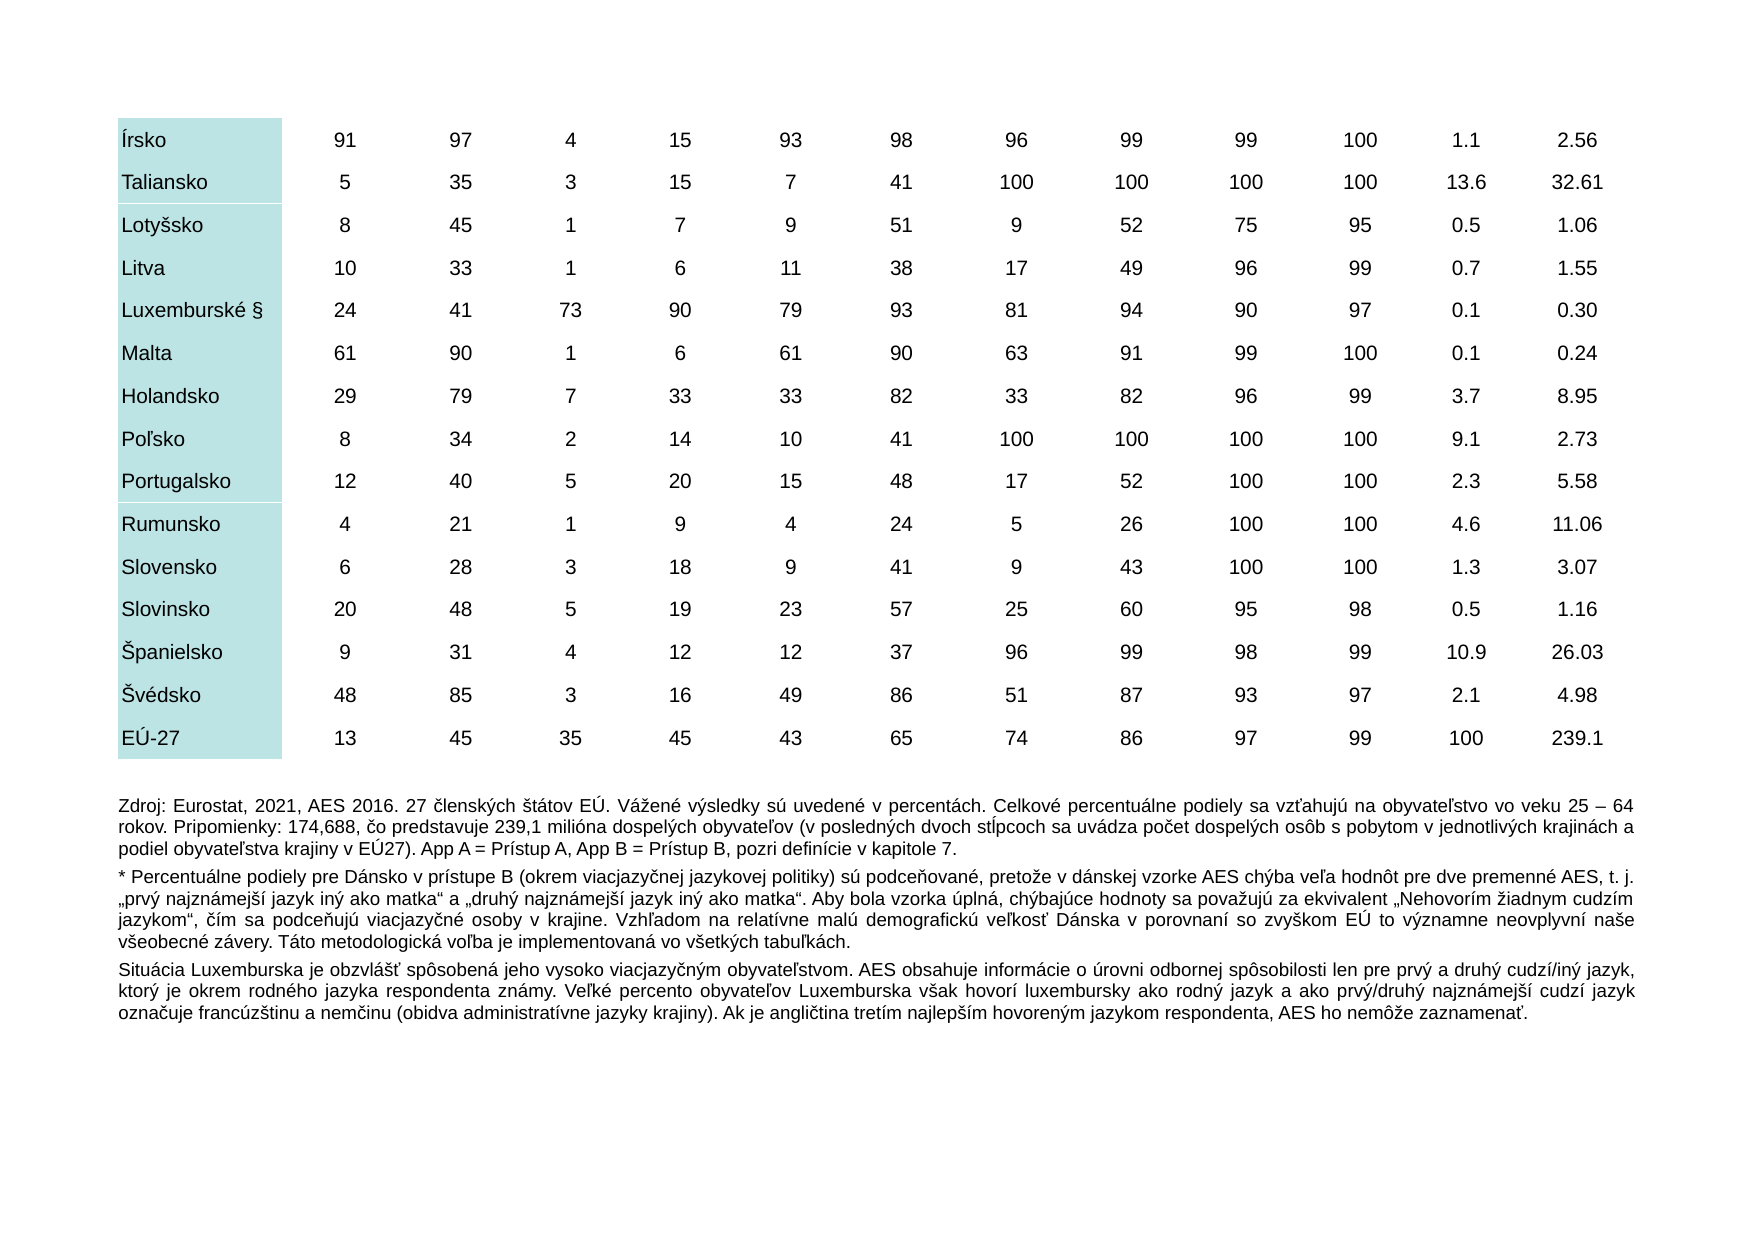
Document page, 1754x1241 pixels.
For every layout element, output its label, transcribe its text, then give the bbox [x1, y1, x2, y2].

table_cell 9 [955, 204, 1078, 246]
table_cell 93 [848, 289, 954, 332]
table_cell Švédsko [118, 673, 282, 716]
table_cell 41 [848, 417, 954, 460]
table_cell 41 [848, 161, 954, 203]
table_cell 99 [1307, 631, 1413, 673]
table_cell 9 [955, 545, 1078, 588]
table_cell 41 [408, 289, 514, 332]
table_cell 0.30 [1519, 289, 1636, 332]
table_cell 100 [1307, 503, 1413, 545]
table_cell 4 [283, 503, 407, 545]
table_cell 99 [1078, 118, 1185, 161]
table_cell 97 [1307, 289, 1413, 332]
table_cell 48 [283, 673, 407, 716]
table_cell 26.03 [1519, 631, 1636, 673]
table_cell 1 [514, 332, 627, 374]
table_cell 3 [514, 161, 627, 203]
table_cell 8 [283, 204, 407, 246]
table_cell Malta [118, 332, 282, 374]
table_cell 1 [514, 204, 627, 246]
table_cell 61 [283, 332, 407, 374]
table_cell 11 [733, 246, 848, 289]
table_cell 3.7 [1414, 374, 1519, 417]
table_cell 26 [1078, 503, 1185, 545]
table_cell 81 [955, 289, 1078, 332]
table_cell 3.07 [1519, 545, 1636, 588]
table_cell Slovensko [118, 545, 282, 588]
table_cell 239.1 [1519, 716, 1636, 759]
table_cell 12 [733, 631, 848, 673]
table_cell 100 [955, 161, 1078, 203]
table_cell 90 [1185, 289, 1307, 332]
table_cell 93 [1185, 673, 1307, 716]
table_cell 100 [1185, 503, 1307, 545]
table_cell 91 [283, 118, 407, 161]
table_cell Slovinsko [118, 588, 282, 631]
table_cell Holandsko [118, 374, 282, 417]
table_cell Taliansko [118, 161, 282, 203]
table_cell 82 [1078, 374, 1185, 417]
table_cell 79 [408, 374, 514, 417]
table_cell 7 [733, 161, 848, 203]
table_cell 100 [1307, 332, 1413, 374]
table_cell 48 [408, 588, 514, 631]
table_cell 96 [1185, 246, 1307, 289]
table_cell 0.5 [1414, 204, 1519, 246]
table_cell 0.7 [1414, 246, 1519, 289]
table_cell 6 [627, 332, 733, 374]
table_cell 79 [733, 289, 848, 332]
table_cell 45 [408, 716, 514, 759]
table_cell 24 [283, 289, 407, 332]
table_cell 37 [848, 631, 954, 673]
table_cell 6 [627, 246, 733, 289]
table_cell EÚ-27 [118, 716, 282, 759]
table_cell 1.55 [1519, 246, 1636, 289]
table_cell 12 [627, 631, 733, 673]
table_cell 100 [1307, 417, 1413, 460]
table_cell 0.5 [1414, 588, 1519, 631]
table_cell 5 [514, 588, 627, 631]
table_cell 90 [627, 289, 733, 332]
table_cell 100 [955, 417, 1078, 460]
table_cell 61 [733, 332, 848, 374]
table_cell Írsko [118, 118, 282, 161]
table_cell 10 [733, 417, 848, 460]
table_cell 73 [514, 289, 627, 332]
table_cell 90 [848, 332, 954, 374]
table_cell 57 [848, 588, 954, 631]
table_cell Poľsko [118, 417, 282, 460]
table_cell 8 [283, 417, 407, 460]
table_cell 31 [408, 631, 514, 673]
table_cell Litva [118, 246, 282, 289]
table_cell 5 [955, 503, 1078, 545]
table_cell 51 [955, 673, 1078, 716]
table_cell 9 [283, 631, 407, 673]
table_cell 85 [408, 673, 514, 716]
table_cell 100 [1185, 417, 1307, 460]
table_cell 60 [1078, 588, 1185, 631]
table_cell 63 [955, 332, 1078, 374]
table_cell 100 [1307, 161, 1413, 203]
table_cell 97 [408, 118, 514, 161]
table_cell 12 [283, 460, 407, 502]
table_cell 38 [848, 246, 954, 289]
table_cell 35 [408, 161, 514, 203]
table_cell 20 [283, 588, 407, 631]
table_cell 13.6 [1414, 161, 1519, 203]
table_cell 2.3 [1414, 460, 1519, 502]
table_cell 4.98 [1519, 673, 1636, 716]
table_cell 11.06 [1519, 503, 1636, 545]
table_cell 17 [955, 460, 1078, 502]
table_cell 1.06 [1519, 204, 1636, 246]
table_cell 15 [627, 161, 733, 203]
table_cell 91 [1078, 332, 1185, 374]
table_cell 100 [1307, 118, 1413, 161]
table_cell 33 [408, 246, 514, 289]
table_cell 49 [1078, 246, 1185, 289]
table_cell 99 [1307, 716, 1413, 759]
table_cell 45 [408, 204, 514, 246]
table_cell 4.6 [1414, 503, 1519, 545]
table_cell 86 [1078, 716, 1185, 759]
table_cell 41 [848, 545, 954, 588]
table_cell 15 [733, 460, 848, 502]
table_cell 1.1 [1414, 118, 1519, 161]
table_cell 93 [733, 118, 848, 161]
table_cell 25 [955, 588, 1078, 631]
table_cell 82 [848, 374, 954, 417]
text * Percentuálne podiely pre Dánsko v prístupe B (okrem viacjazyčnej jazykovej politiky) sú podceňované, pretože v dánskej vzorke AES chýba veľa hodnôt pre dve premenné AES, t. j. „prvý najznámejší jazyk iný ako matka“ a „druhý najznámejší jazyk iný ako matka“. Aby bola vzorka úplná, chýbajúce hodnoty sa považujú za ekvivalent „Nehovorím žiadnym cudzím jazykom“, čím sa podceňujú viacjazyčné osoby v krajine. Vzhľadom na relatívne malú demografickú veľkosť Dánska v porovnaní so zvyškom EÚ to významne neovplyvní naše všeobecné závery. Táto metodologická voľba je implementovaná vo všetkých tabuľkách. [118, 866, 1636, 952]
table_cell 43 [733, 716, 848, 759]
table_cell 0.1 [1414, 289, 1519, 332]
table_cell 99 [1185, 118, 1307, 161]
table_cell 35 [514, 716, 627, 759]
table_cell 20 [627, 460, 733, 502]
table_cell 0.1 [1414, 332, 1519, 374]
table_cell 1.16 [1519, 588, 1636, 631]
table_cell 15 [627, 118, 733, 161]
table_cell 16 [627, 673, 733, 716]
table_cell 100 [1307, 545, 1413, 588]
table_cell 86 [848, 673, 954, 716]
table_cell 17 [955, 246, 1078, 289]
table_cell 48 [848, 460, 954, 502]
table_cell 9 [733, 545, 848, 588]
table_cell 65 [848, 716, 954, 759]
table_cell 1.3 [1414, 545, 1519, 588]
table_cell 19 [627, 588, 733, 631]
table_cell 99 [1307, 374, 1413, 417]
table_cell 74 [955, 716, 1078, 759]
table_cell Portugalsko [118, 460, 282, 502]
table_cell 5.58 [1519, 460, 1636, 502]
table_cell 43 [1078, 545, 1185, 588]
table_cell 32.61 [1519, 161, 1636, 203]
table_cell 2.73 [1519, 417, 1636, 460]
table_cell 2.56 [1519, 118, 1636, 161]
table_cell 100 [1414, 716, 1519, 759]
table_cell 7 [627, 204, 733, 246]
table_cell 40 [408, 460, 514, 502]
table_cell 100 [1185, 545, 1307, 588]
table_cell Španielsko [118, 631, 282, 673]
table_cell 13 [283, 716, 407, 759]
table_cell 5 [514, 460, 627, 502]
table_cell Lotyšsko [118, 204, 282, 246]
table_cell 100 [1078, 417, 1185, 460]
table_cell 29 [283, 374, 407, 417]
table_cell 3 [514, 545, 627, 588]
table_cell 97 [1307, 673, 1413, 716]
table_cell 51 [848, 204, 954, 246]
table_cell 99 [1078, 631, 1185, 673]
table_cell 9 [733, 204, 848, 246]
table_cell 95 [1185, 588, 1307, 631]
table_cell 96 [1185, 374, 1307, 417]
table_cell 34 [408, 417, 514, 460]
table_cell 98 [1185, 631, 1307, 673]
table_cell 75 [1185, 204, 1307, 246]
table_cell 9.1 [1414, 417, 1519, 460]
table_cell 96 [955, 631, 1078, 673]
table_cell 2.1 [1414, 673, 1519, 716]
table_cell 33 [955, 374, 1078, 417]
table_cell 21 [408, 503, 514, 545]
table_cell 14 [627, 417, 733, 460]
table_cell 96 [955, 118, 1078, 161]
table_cell 4 [514, 631, 627, 673]
table_cell 33 [733, 374, 848, 417]
table_cell 28 [408, 545, 514, 588]
table_cell 95 [1307, 204, 1413, 246]
table_cell 4 [514, 118, 627, 161]
table_cell 24 [848, 503, 954, 545]
table_cell 100 [1078, 161, 1185, 203]
table_cell 33 [627, 374, 733, 417]
table_cell Rumunsko [118, 503, 282, 545]
table_cell 2 [514, 417, 627, 460]
table_cell 100 [1307, 460, 1413, 502]
table_cell 5 [283, 161, 407, 203]
table_cell 94 [1078, 289, 1185, 332]
table_cell 97 [1185, 716, 1307, 759]
table_cell 8.95 [1519, 374, 1636, 417]
table_cell 6 [283, 545, 407, 588]
table_cell 98 [1307, 588, 1413, 631]
table_cell 98 [848, 118, 954, 161]
table_cell 1 [514, 503, 627, 545]
table_cell 10 [283, 246, 407, 289]
table_cell 7 [514, 374, 627, 417]
table_cell 99 [1185, 332, 1307, 374]
table_cell 1 [514, 246, 627, 289]
text Situácia Luxemburska je obzvlášť spôsobená jeho vysoko viacjazyčným obyvateľstvom. AES obsahuje informácie o úrovni odbornej spôsobilosti len pre prvý a druhý cudzí/iný jazyk, ktorý je okrem rodného jazyka respondenta známy. Veľké percento obyvateľov Luxemburska však hovorí luxembursky ako rodný jazyk a ako prvý/druhý najznámejší cudzí jazyk označuje francúzštinu a nemčinu (obidva administratívne jazyky krajiny). Ak je angličtina tretím najlepším hovoreným jazykom respondenta, AES ho nemôže zaznamenať. [118, 959, 1636, 1023]
table_cell 10.9 [1414, 631, 1519, 673]
table_cell 3 [514, 673, 627, 716]
table_cell 45 [627, 716, 733, 759]
table_cell 49 [733, 673, 848, 716]
table_cell 4 [733, 503, 848, 545]
table_cell 52 [1078, 460, 1185, 502]
table_cell 18 [627, 545, 733, 588]
table_cell 0.24 [1519, 332, 1636, 374]
table_cell 99 [1307, 246, 1413, 289]
table_cell 100 [1185, 460, 1307, 502]
table_cell 52 [1078, 204, 1185, 246]
table_cell 9 [627, 503, 733, 545]
table_cell 87 [1078, 673, 1185, 716]
text Zdroj: Eurostat, 2021, AES 2016. 27 členských štátov EÚ. Vážené výsledky sú uvedené v percentách. Celkové percentuálne podiely sa vzťahujú na obyvateľstvo vo veku 25 – 64 rokov. Pripomienky: 174,688, čo predstavuje 239,1 milióna dospelých obyvateľov (v posledných dvoch stĺpcoch sa uvádza počet dospelých osôb s pobytom v jednotlivých krajinách a podiel obyvateľstva krajiny v EÚ27). App A = Prístup A, App B = Prístup B, pozri definície v kapitole 7. [118, 795, 1636, 859]
table_cell 90 [408, 332, 514, 374]
table_cell 100 [1185, 161, 1307, 203]
table_cell Luxemburské § [118, 289, 282, 332]
table_cell 23 [733, 588, 848, 631]
